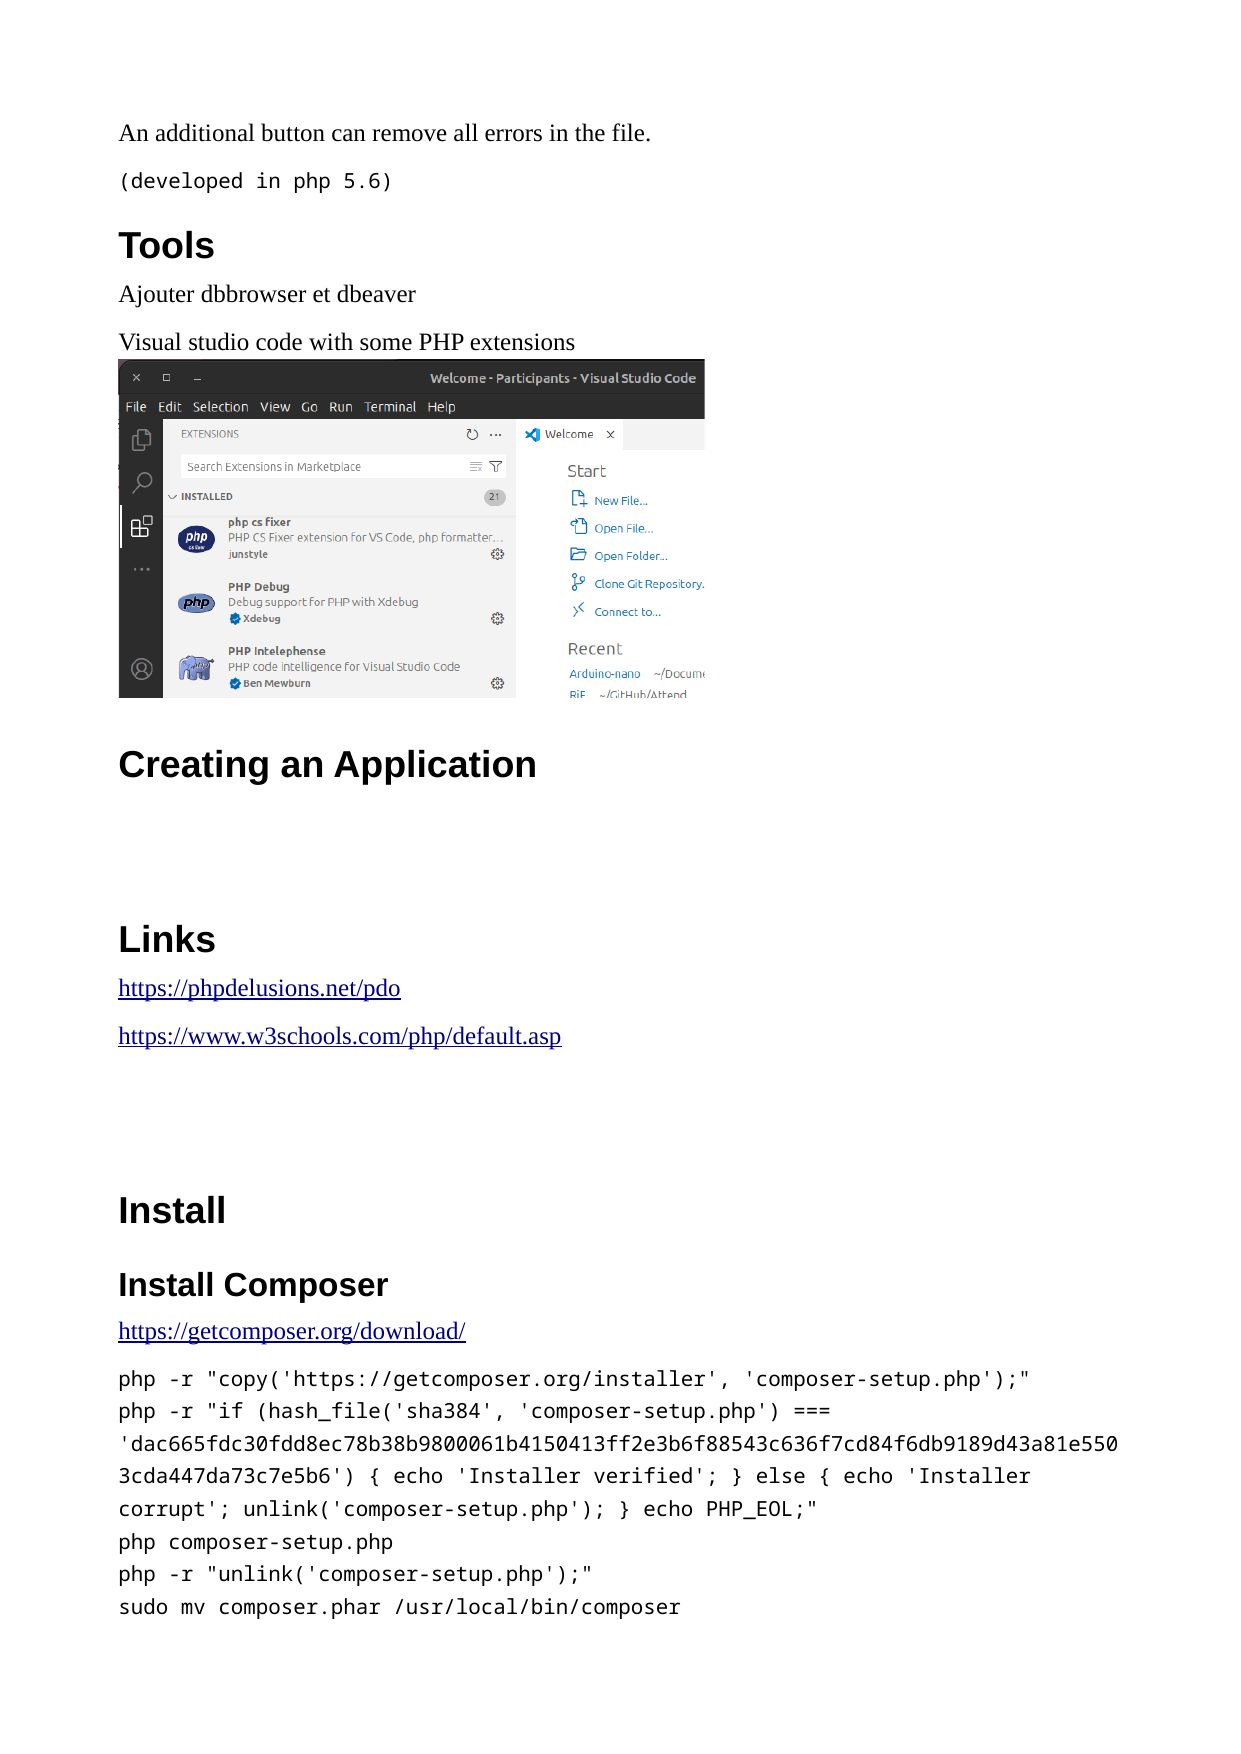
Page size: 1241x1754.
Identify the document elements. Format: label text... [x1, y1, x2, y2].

picture [118, 359, 705, 698]
text php -r "unlink('composer-setup.php');" [118, 1559, 1122, 1588]
text https://getcomposer.org/download/ [118, 1316, 1122, 1345]
text https://phpdelusions.net/pdo [118, 973, 1122, 1002]
subtitle Install [118, 1189, 1122, 1232]
text Visual studio code with some PHP extensions [118, 327, 1122, 359]
text php -r "copy('https://getcomposer.org/installer', 'composer-setup.php');" [118, 1364, 1122, 1392]
subtitle Tools [118, 223, 1122, 266]
subtitle Links [118, 918, 1122, 961]
text php composer-setup.php [118, 1527, 1122, 1555]
text (developed in php 5.6) [118, 166, 1122, 194]
text https://www.w3schools.com/php/default.asp [118, 1021, 1122, 1050]
text sudo mv composer.phar /usr/local/bin/composer [118, 1592, 1122, 1620]
subtitle Creating an Application [118, 742, 1122, 785]
text An additional button can remove all errors in the file. [118, 118, 1122, 147]
subtitle Install Composer [118, 1265, 1122, 1304]
text php -r "if (hash_file('sha384', 'composer-setup.php') === 'dac665fdc30fdd8ec78b38b9800061b4150413ff2e3b6f88543c636f7cd84f6db9189d43a81e5503cda447da73c7e5b6') { echo 'Installer verified'; } else { echo 'Installer corrupt'; unlink('composer-setup.php'); } echo PHP_EOL;" [118, 1396, 1122, 1523]
text Ajouter dbbrowser et dbeaver [118, 279, 1122, 308]
